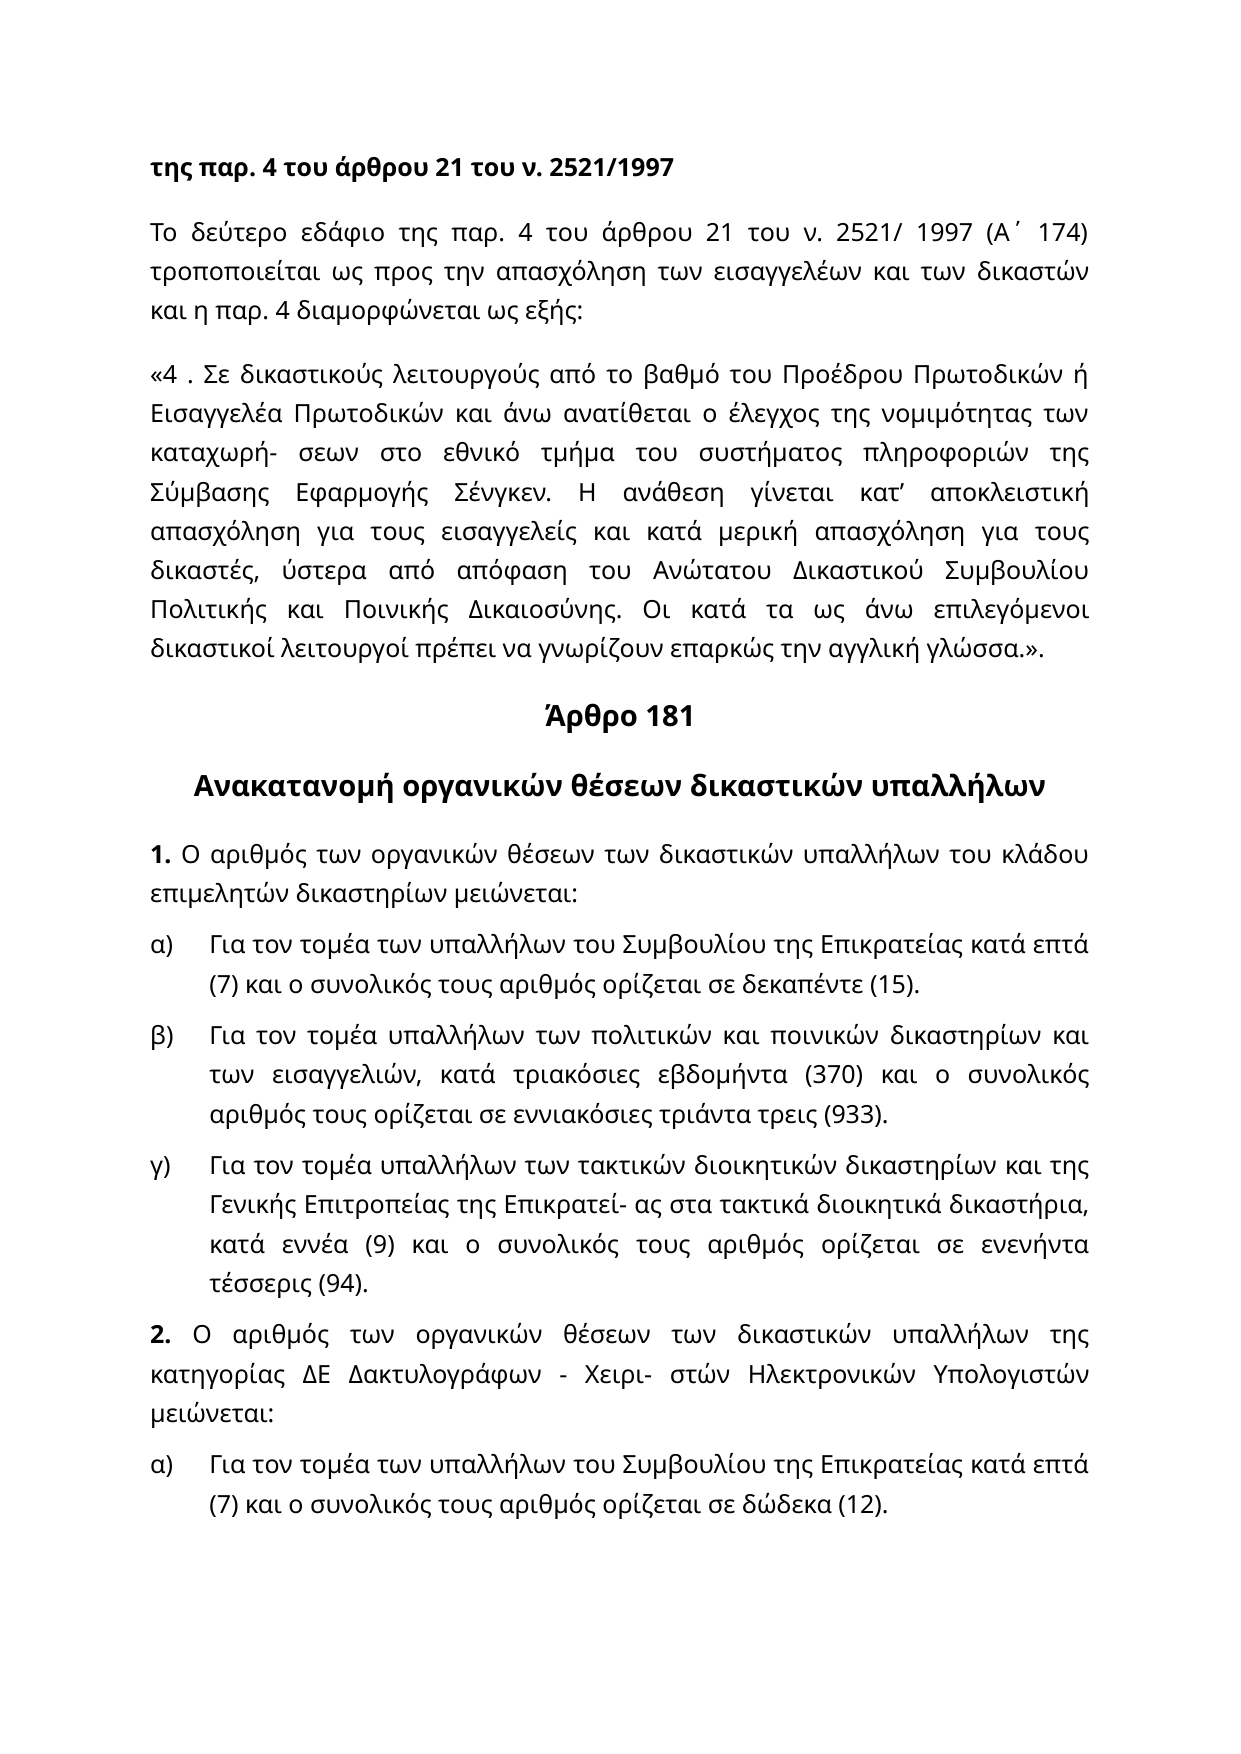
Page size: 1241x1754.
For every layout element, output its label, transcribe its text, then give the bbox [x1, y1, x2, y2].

list γ) Για τον τομέα υπαλλήλων των τακτικών διοικητικών δικαστηρίων και της Γενικής Επιτροπείας της Επικρατεί- ας στα τακτικά διοικητικά δικαστήρια, κατά εννέα (9) και ο συνολικός τους αριθμός ορίζεται σε ενενήντα τέσσερις (94). [150, 1148, 1090, 1299]
subtitle Άρθρο 181 [150, 695, 1090, 735]
text Το δεύτερο εδάφιο της παρ. 4 του άρθρου 21 του ν. 2521/ 1997 (Α΄ 174) τροποποιείται ως προς την απασχόληση των εισαγγελέων και των δικαστών και η παρ. 4 διαμορφώνεται ως εξής: [150, 214, 1090, 327]
list α) Για τον τομέα των υπαλλήλων του Συμβουλίου της Επικρατείας κατά επτά (7) και ο συνολικός τους αριθμός ορίζεται σε δεκαπέντε (15). [150, 927, 1090, 1000]
text «4 . Σε δικαστικούς λειτουργούς από το βαθμό του Προέδρου Πρωτοδικών ή Εισαγγελέα Πρωτοδικών και άνω ανατίθεται ο έλεγχος της νομιμότητας των καταχωρή- σεων στο εθνικό τμήμα του συστήματος πληροφοριών της Σύμβασης Εφαρμογής Σένγκεν. Η ανάθεση γίνεται κατ’ αποκλειστική απασχόληση για τους εισαγγελείς και κατά μερική απασχόληση για τους δικαστές, ύστερα από απόφαση του Ανώτατου Δικαστικού Συμβουλίου Πολιτικής και Ποινικής Δικαιοσύνης. Οι κατά τα ως άνω επιλεγόμενοι δικαστικοί λειτουργοί πρέπει να γνωρίζουν επαρκώς την αγγλική γλώσσα.». [150, 357, 1090, 665]
list α) Για τον τομέα των υπαλλήλων του Συμβουλίου της Επικρατείας κατά επτά (7) και ο συνολικός τους αριθμός ορίζεται σε δώδεκα (12). [150, 1447, 1090, 1520]
subtitle Ανακατανομή οργανικών θέσεων δικαστικών υπαλλήλων [150, 766, 1090, 805]
text 1. Ο αριθμός των οργανικών θέσεων των δικαστικών υπαλλήλων του κλάδου επιμελητών δικαστηρίων μειώνεται: [150, 836, 1090, 909]
text της παρ. 4 του άρθρου 21 του ν. 2521/1997 [150, 150, 1090, 184]
list β) Για τον τομέα υπαλλήλων των πολιτικών και ποινικών δικαστηρίων και των εισαγγελιών, κατά τριακόσιες εβδομήντα (370) και ο συνολικός αριθμός τους ορίζεται σε εννιακόσιες τριάντα τρεις (933). [150, 1018, 1090, 1130]
text 2. Ο αριθμός των οργανικών θέσεων των δικαστικών υπαλλήλων της κατηγορίας ΔΕ Δακτυλογράφων - Xειρι- στών Ηλεκτρονικών Υπολογιστών μειώνεται: [150, 1317, 1090, 1429]
